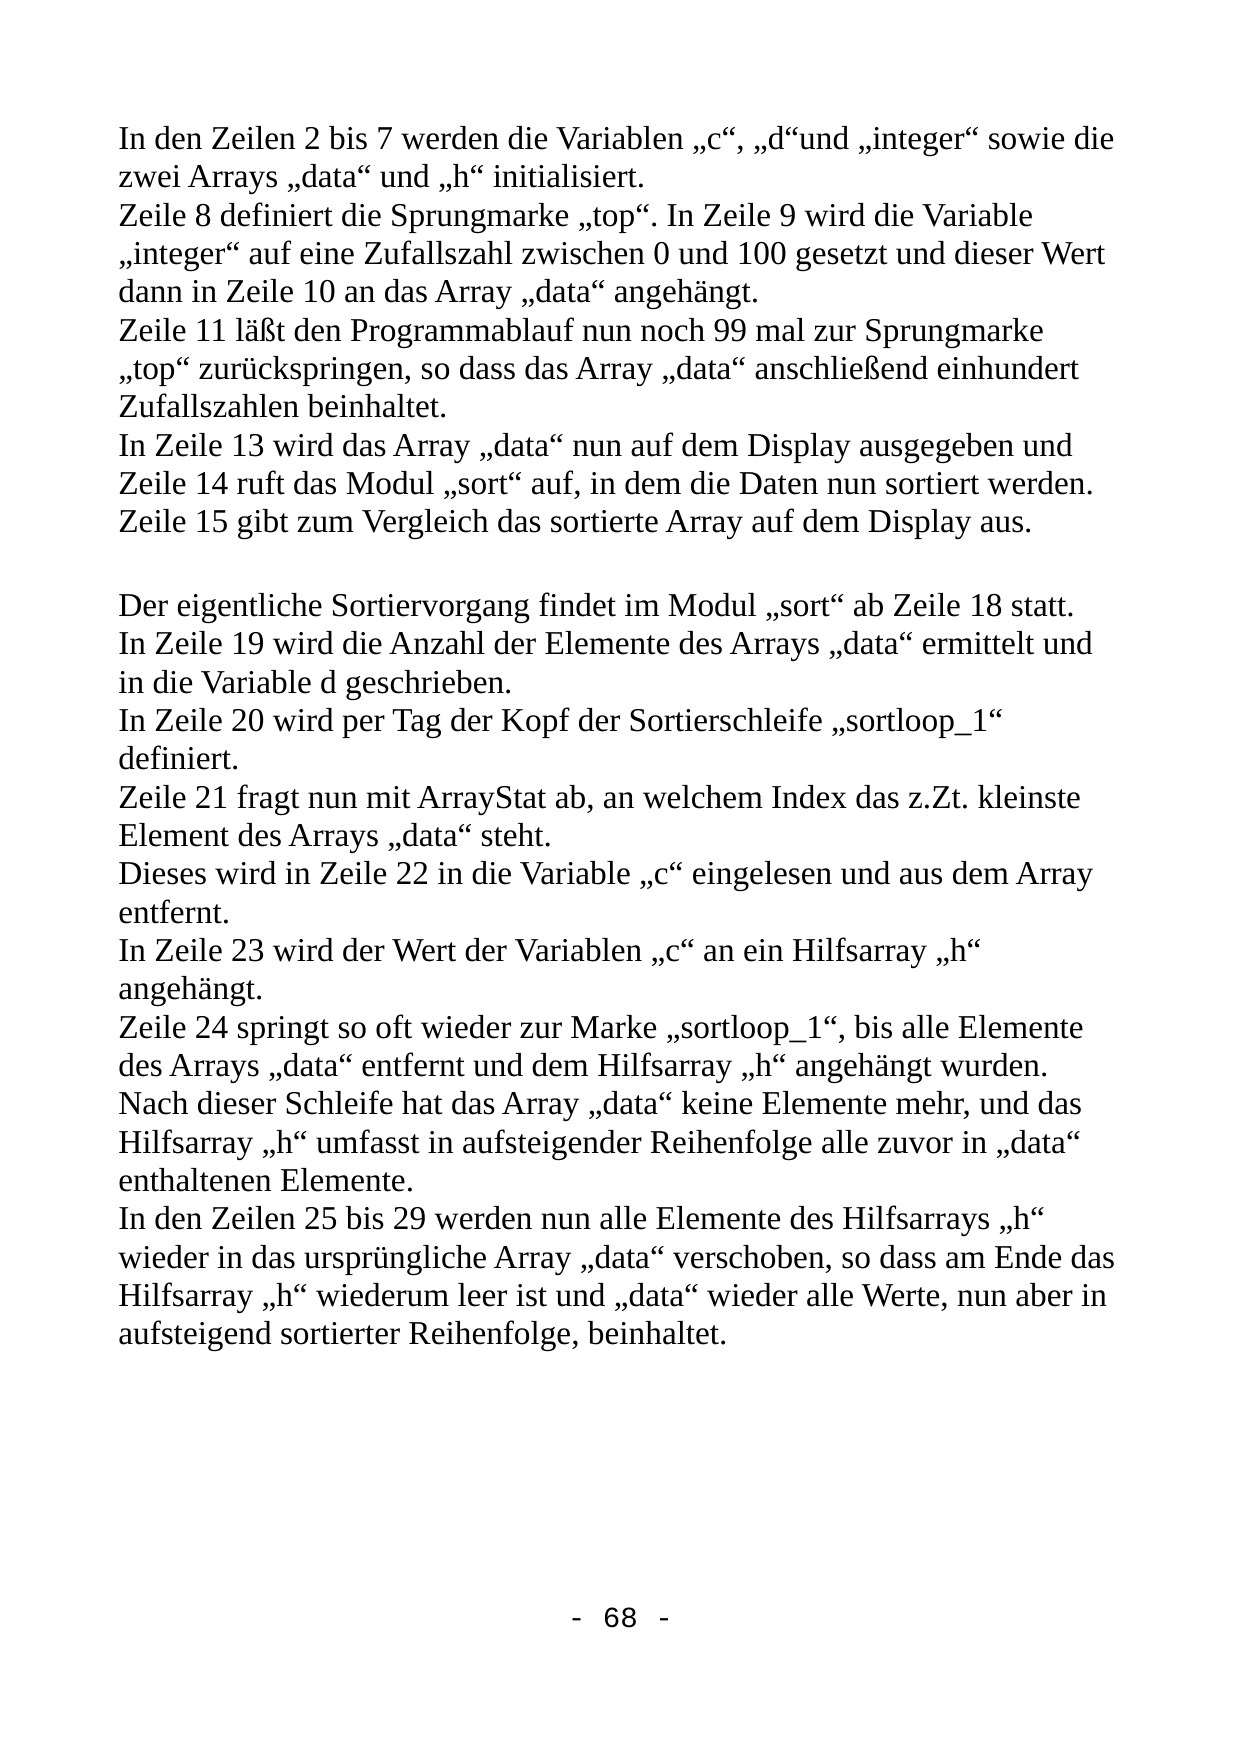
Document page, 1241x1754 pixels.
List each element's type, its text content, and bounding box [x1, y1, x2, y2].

text Zeile 11 läßt den Programmablauf nun noch 99 mal zur Sprungmarke „top“ zurückspringen, so dass das Array „data“ anschließend einhundert Zufallszahlen beinhaltet. [118, 310, 1122, 425]
text Zeile 21 fragt nun mit ArrayStat ab, an welchem Index das z.Zt. kleinste Element des Arrays „data“ steht. [118, 777, 1122, 853]
text Der eigentliche Sortiervorgang findet im Modul „sort“ ab Zeile 18 statt. [118, 585, 1122, 623]
text Zeile 15 gibt zum Vergleich das sortierte Array auf dem Display aus. [118, 501, 1122, 540]
text Zeile 8 definiert die Sprungmarke „top“. In Zeile 9 wird die Variable „integer“ auf eine Zufallszahl zwischen 0 und 100 gesetzt und dieser Wert dann in Zeile 10 an das Array „data“ angehängt. [118, 195, 1122, 310]
text In Zeile 23 wird der Wert der Variablen „c“ an ein Hilfsarray „h“ angehängt. [118, 930, 1122, 1007]
text Nach dieser Schleife hat das Array „data“ keine Elemente mehr, und das Hilfsarray „h“ umfasst in aufsteigender Reihenfolge alle zuvor in „data“ enthaltenen Elemente. [118, 1083, 1122, 1198]
text In Zeile 19 wird die Anzahl der Elemente des Arrays „data“ ermittelt und in die Variable d geschrieben. [118, 623, 1122, 700]
text Dieses wird in Zeile 22 in die Variable „c“ eingelesen und aus dem Array entfernt. [118, 853, 1122, 930]
text In Zeile 20 wird per Tag der Kopf der Sortierschleife „sortloop_1“ definiert. [118, 700, 1122, 777]
text In den Zeilen 2 bis 7 werden die Variablen „c“, „d“und „integer“ sowie die zwei Arrays „data“ und „h“ initialisiert. [118, 118, 1122, 195]
text Zeile 24 springt so oft wieder zur Marke „sortloop_1“, bis alle Elemente des Arrays „data“ entfernt und dem Hilfsarray „h“ angehängt wurden. [118, 1007, 1122, 1083]
text In den Zeilen 25 bis 29 werden nun alle Elemente des Hilfsarrays „h“ wieder in das ursprüngliche Array „data“ verschoben, so dass am Ende das Hilfsarray „h“ wiederum leer ist und „data“ wieder alle Werte, nun aber in aufsteigend sortierter Reihenfolge, beinhaltet. [118, 1198, 1122, 1352]
text In Zeile 13 wird das Array „data“ nun auf dem Display ausgegeben und Zeile 14 ruft das Modul „sort“ auf, in dem die Daten nun sortiert werden. [118, 425, 1122, 501]
